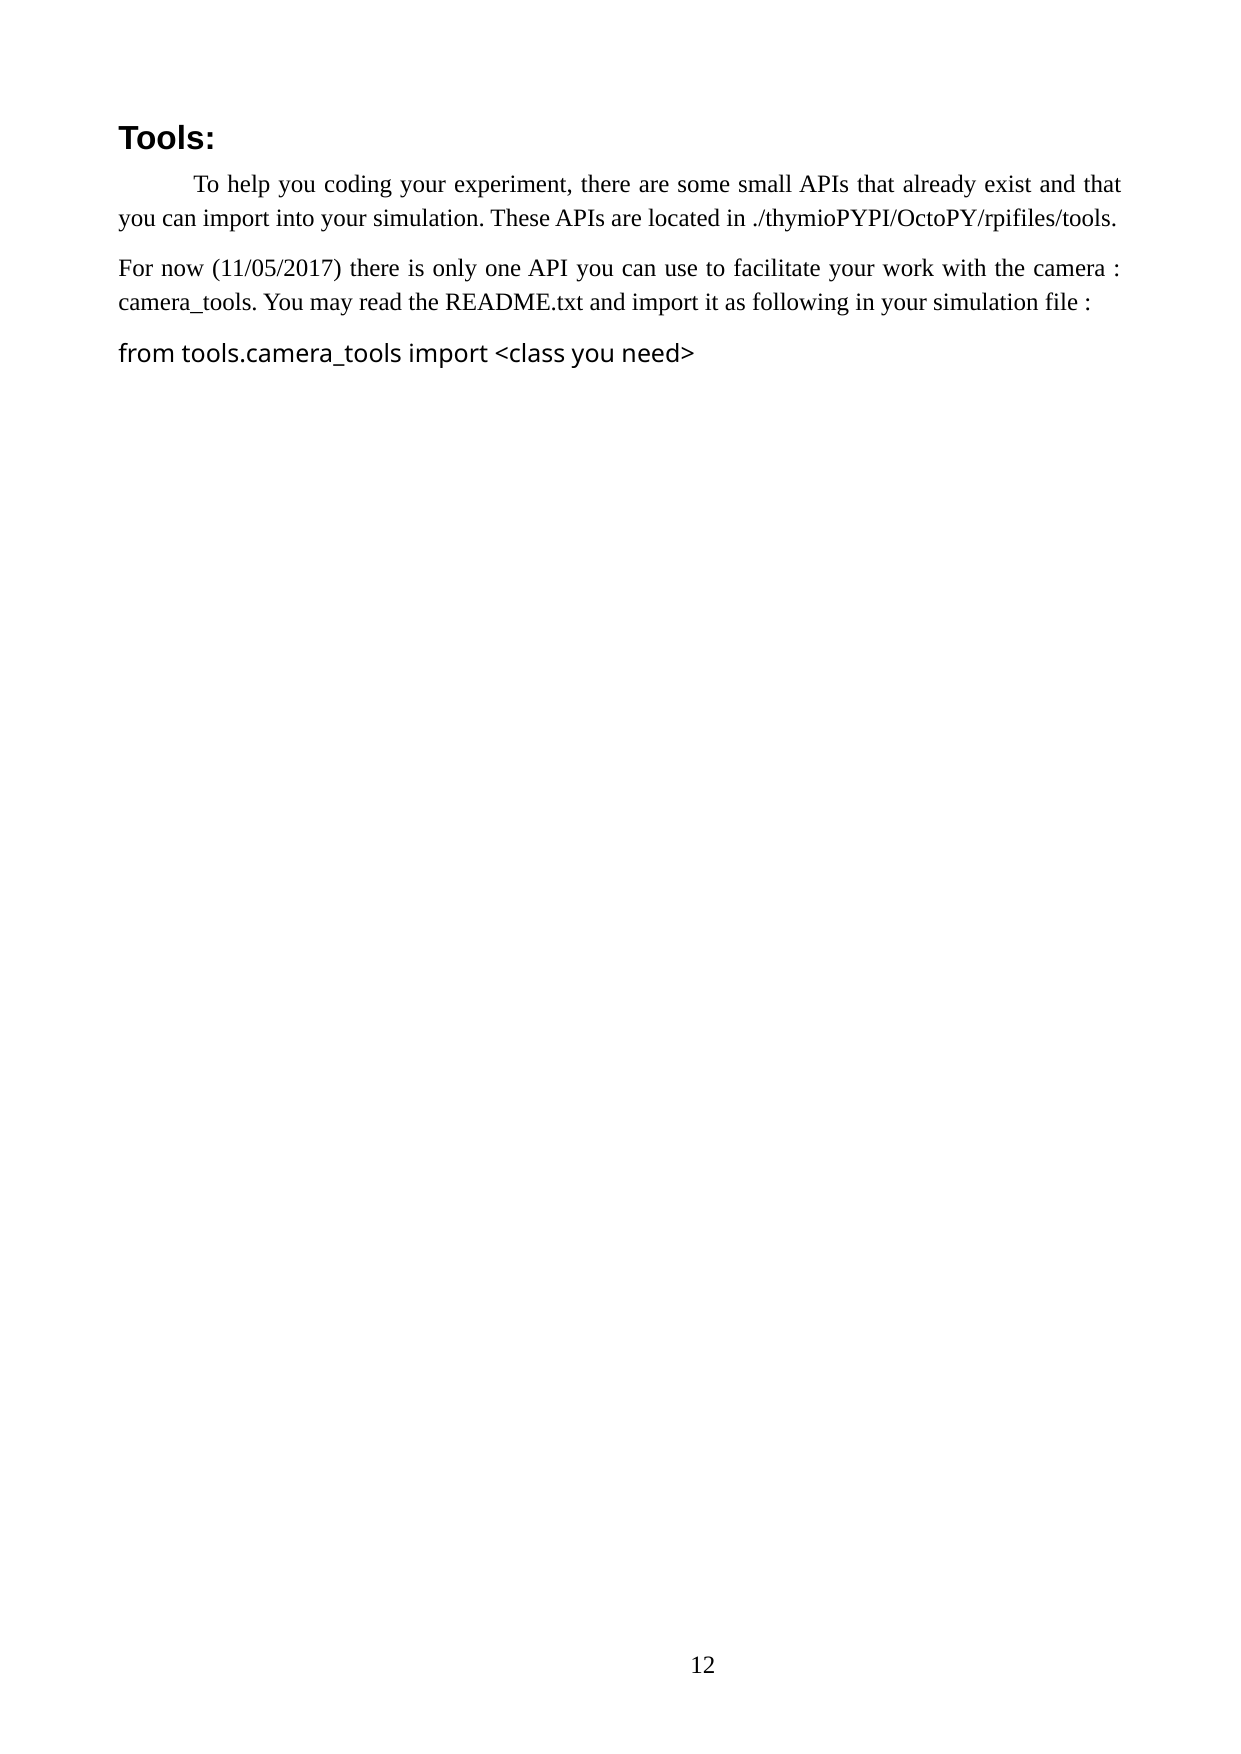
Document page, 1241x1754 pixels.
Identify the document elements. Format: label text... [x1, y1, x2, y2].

text For now (11/05/2017) there is only one API you can use to facilitate your work with the camera : camera_tools. You may read the README.txt and import it as following in your simulation file : [118, 253, 1122, 316]
text To help you coding your experiment, there are some small APIs that already exist and that you can import into your simulation. These APIs are located in ./thymioPYPI/OctoPY/rpifiles/tools. [118, 169, 1122, 232]
subtitle Tools: [118, 118, 1122, 157]
text from tools.camera_tools import <class you need> [118, 336, 1122, 370]
